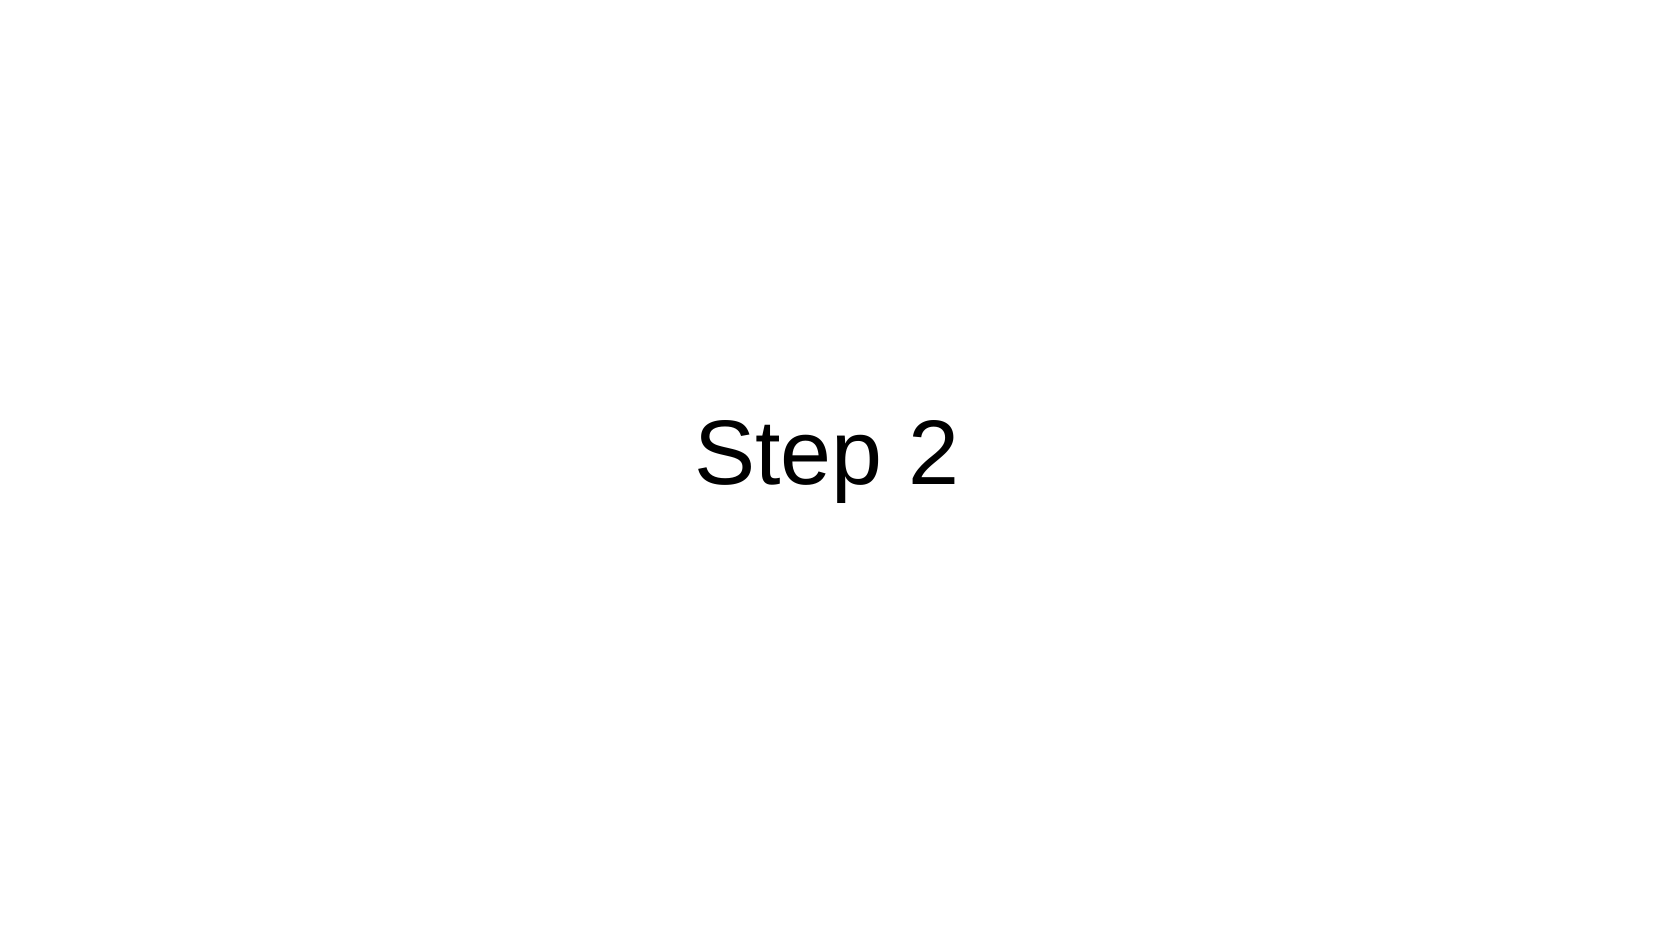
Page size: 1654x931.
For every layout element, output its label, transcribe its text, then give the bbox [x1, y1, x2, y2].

title Step 2 [82, 375, 1571, 531]
